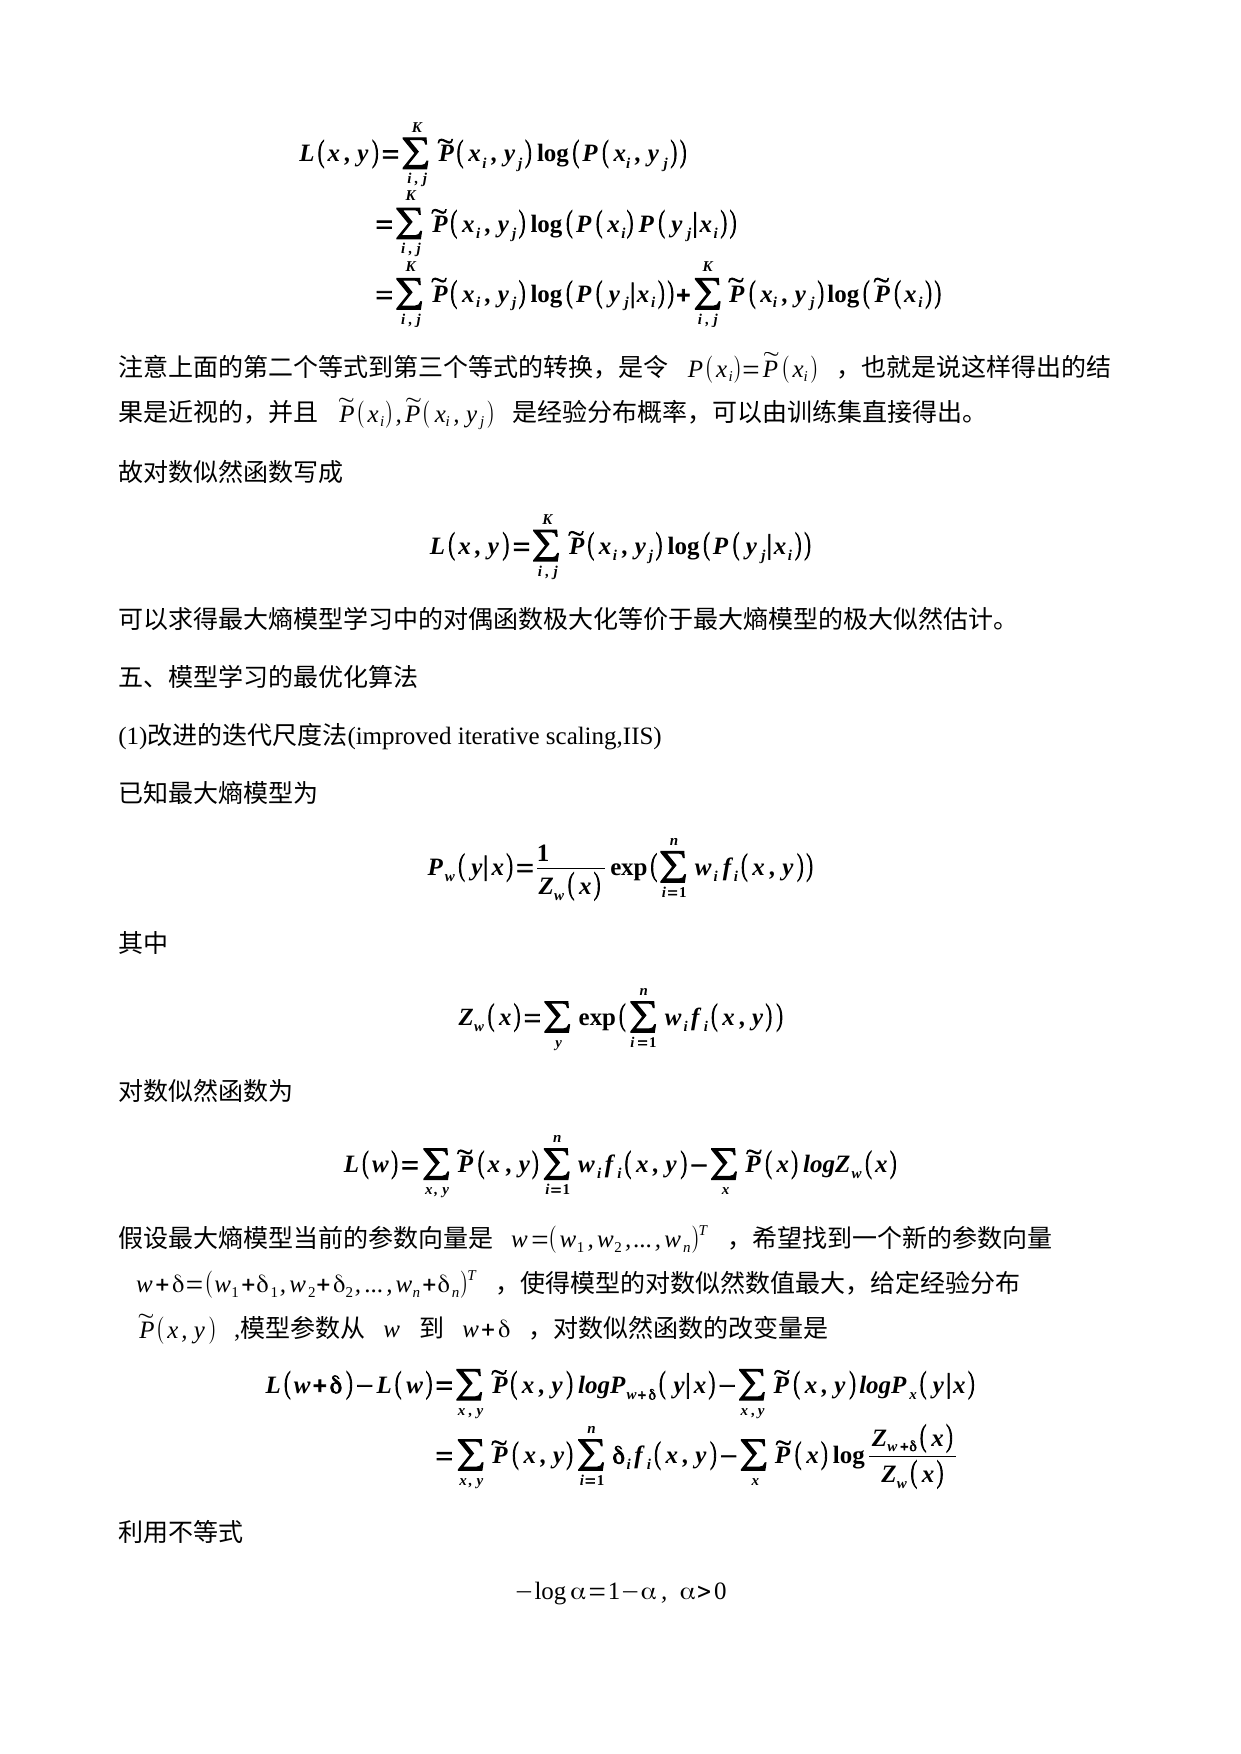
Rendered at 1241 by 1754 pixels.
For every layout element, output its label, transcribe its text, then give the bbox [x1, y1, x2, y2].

text 对数似然函数为 [118, 1071, 1122, 1107]
text 注意上面的第二个等式到第三个等式的转换，是令，也就是说这样得出的结果是近视的，并且是经验分布概率，可以由训练集直接得出。 [118, 347, 1122, 431]
text 可以求得最大熵模型学习中的对偶函数极大化等价于最大熵模型的极大似然估计。 [118, 599, 1122, 636]
text 已知最大熵模型为 [118, 774, 1122, 810]
text 五、模型学习的最优化算法 [118, 658, 1122, 694]
text 故对数似然函数写成 [118, 452, 1122, 489]
text 利用不等式 [118, 1512, 1122, 1548]
text 假设最大熵模型当前的参数向量是，希望找到一个新的参数向量，使得模型的对数似然数值最大，给定经验分布,模型参数从到，对数似然函数的改变量是 [118, 1218, 1122, 1345]
text (1)改进的迭代尺度法(improved iterative scaling,IIS) [118, 716, 1122, 752]
text 其中 [118, 924, 1122, 960]
